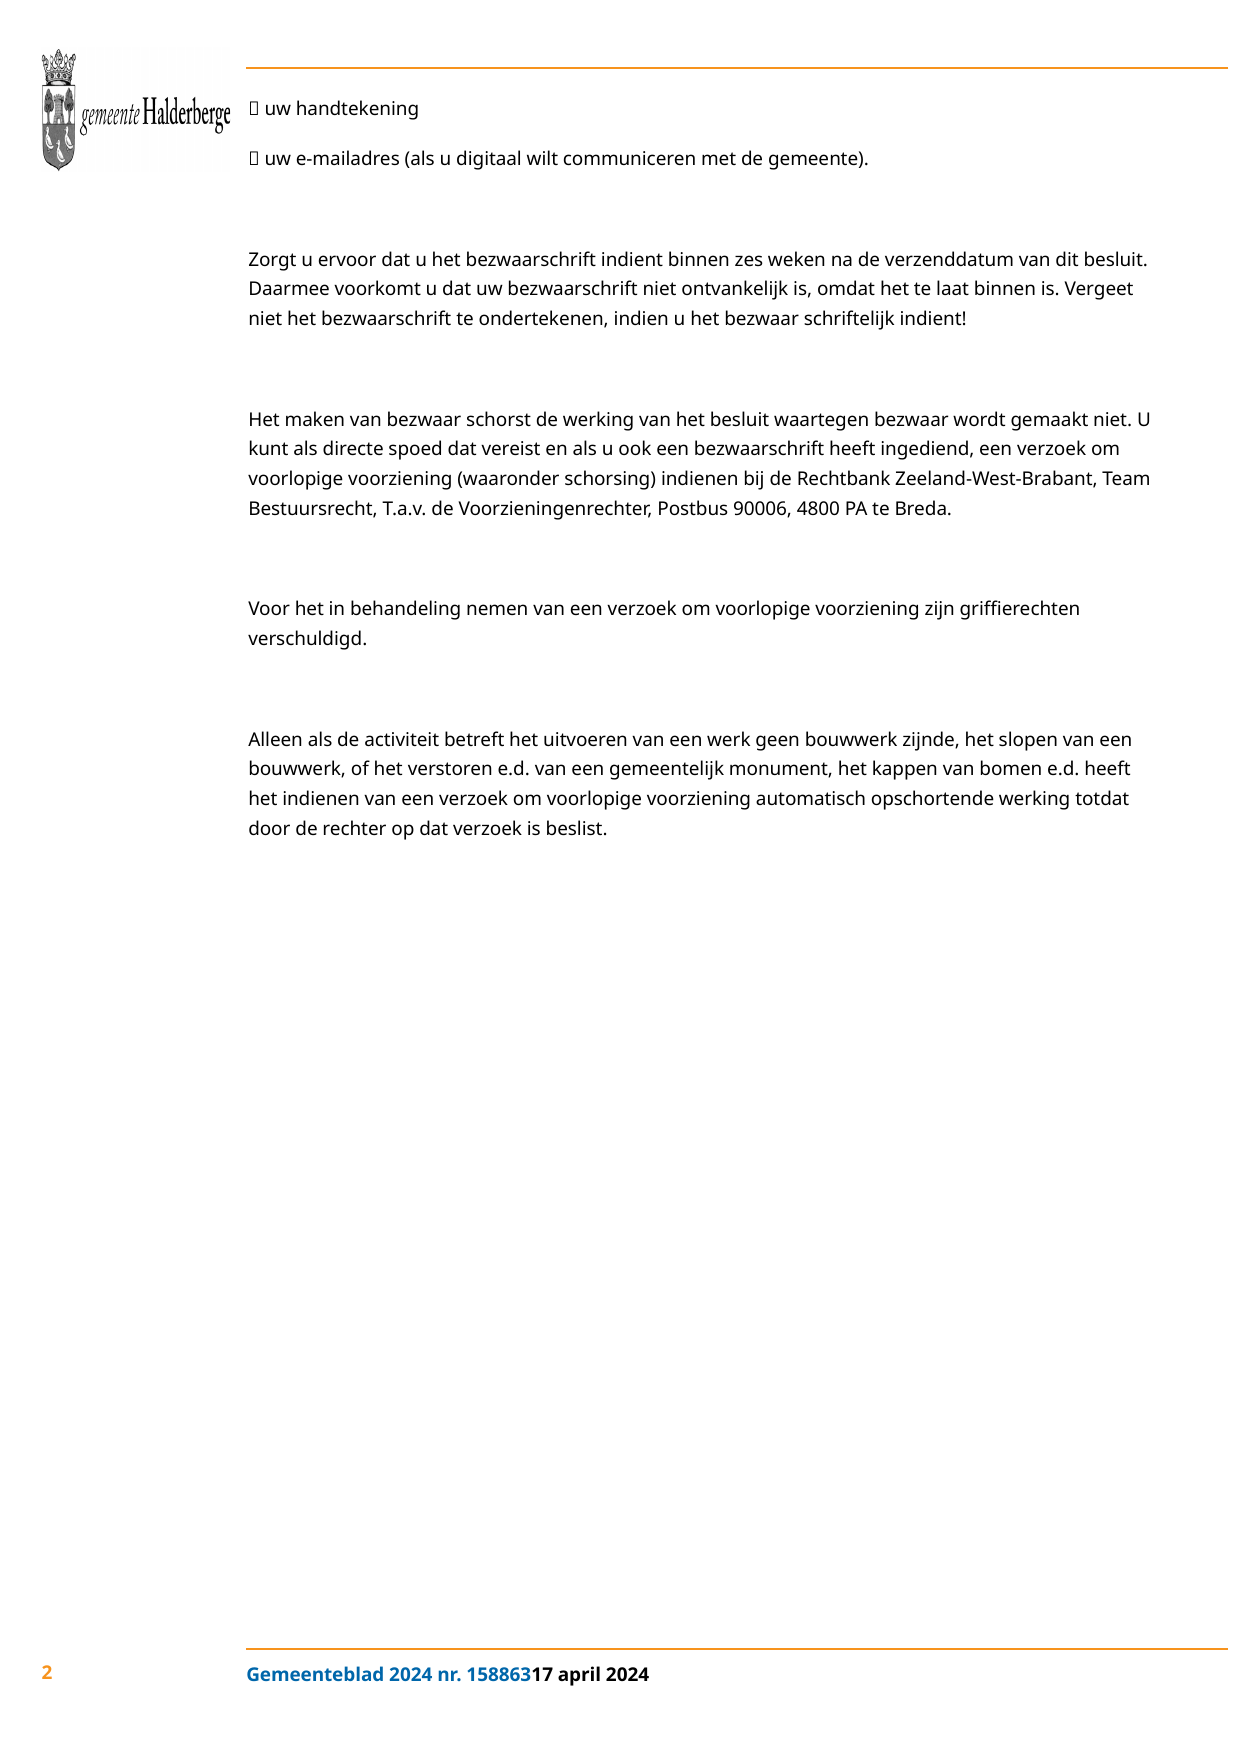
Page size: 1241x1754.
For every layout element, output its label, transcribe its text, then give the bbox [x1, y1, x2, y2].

text Het maken van bezwaar schorst de werking van het besluit waartegen bezwaar wordt gemaakt niet. U kunt als directe spoed dat vereist en als u ook een bezwaarschrift heeft ingediend, een verzoek om voorlopige voorziening (waaronder schorsing) indienen bij de Rechtbank Zeeland-West-Brabant, Team Bestuursrecht, T.a.v. de Voorzieningenrechter, Postbus 90006, 4800 PA te Breda. [248, 406, 1152, 521]
text Alleen als de activiteit betreft het uitvoeren van een werk geen bouwwerk zijnde, het slopen van een bouwwerk, of het verstoren e.d. van een gemeentelijk monument, het kappen van bomen e.d. heeft het indienen van een verzoek om voorlopige voorziening automatisch opschortende werking totdat door de rechter op dat verzoek is beslist. [248, 726, 1152, 841]
text  uw handtekening [248, 95, 1152, 121]
text Zorgt u ervoor dat u het bezwaarschrift indient binnen zes weken na de verzenddatum van dit besluit. Daarmee voorkomt u dat uw bezwaarschrift niet ontvankelijk is, omdat het te laat binnen is. Vergeet niet het bezwaarschrift te ondertekenen, indien u het bezwaar schriftelijk indient! [248, 246, 1152, 331]
picture [41, 47, 231, 172]
text  uw e-mailadres (als u digitaal wilt communiceren met de gemeente). [248, 145, 1152, 171]
text Voor het in behandeling nemen van een verzoek om voorlopige voorziening zijn griffierechten verschuldigd. [248, 596, 1152, 651]
